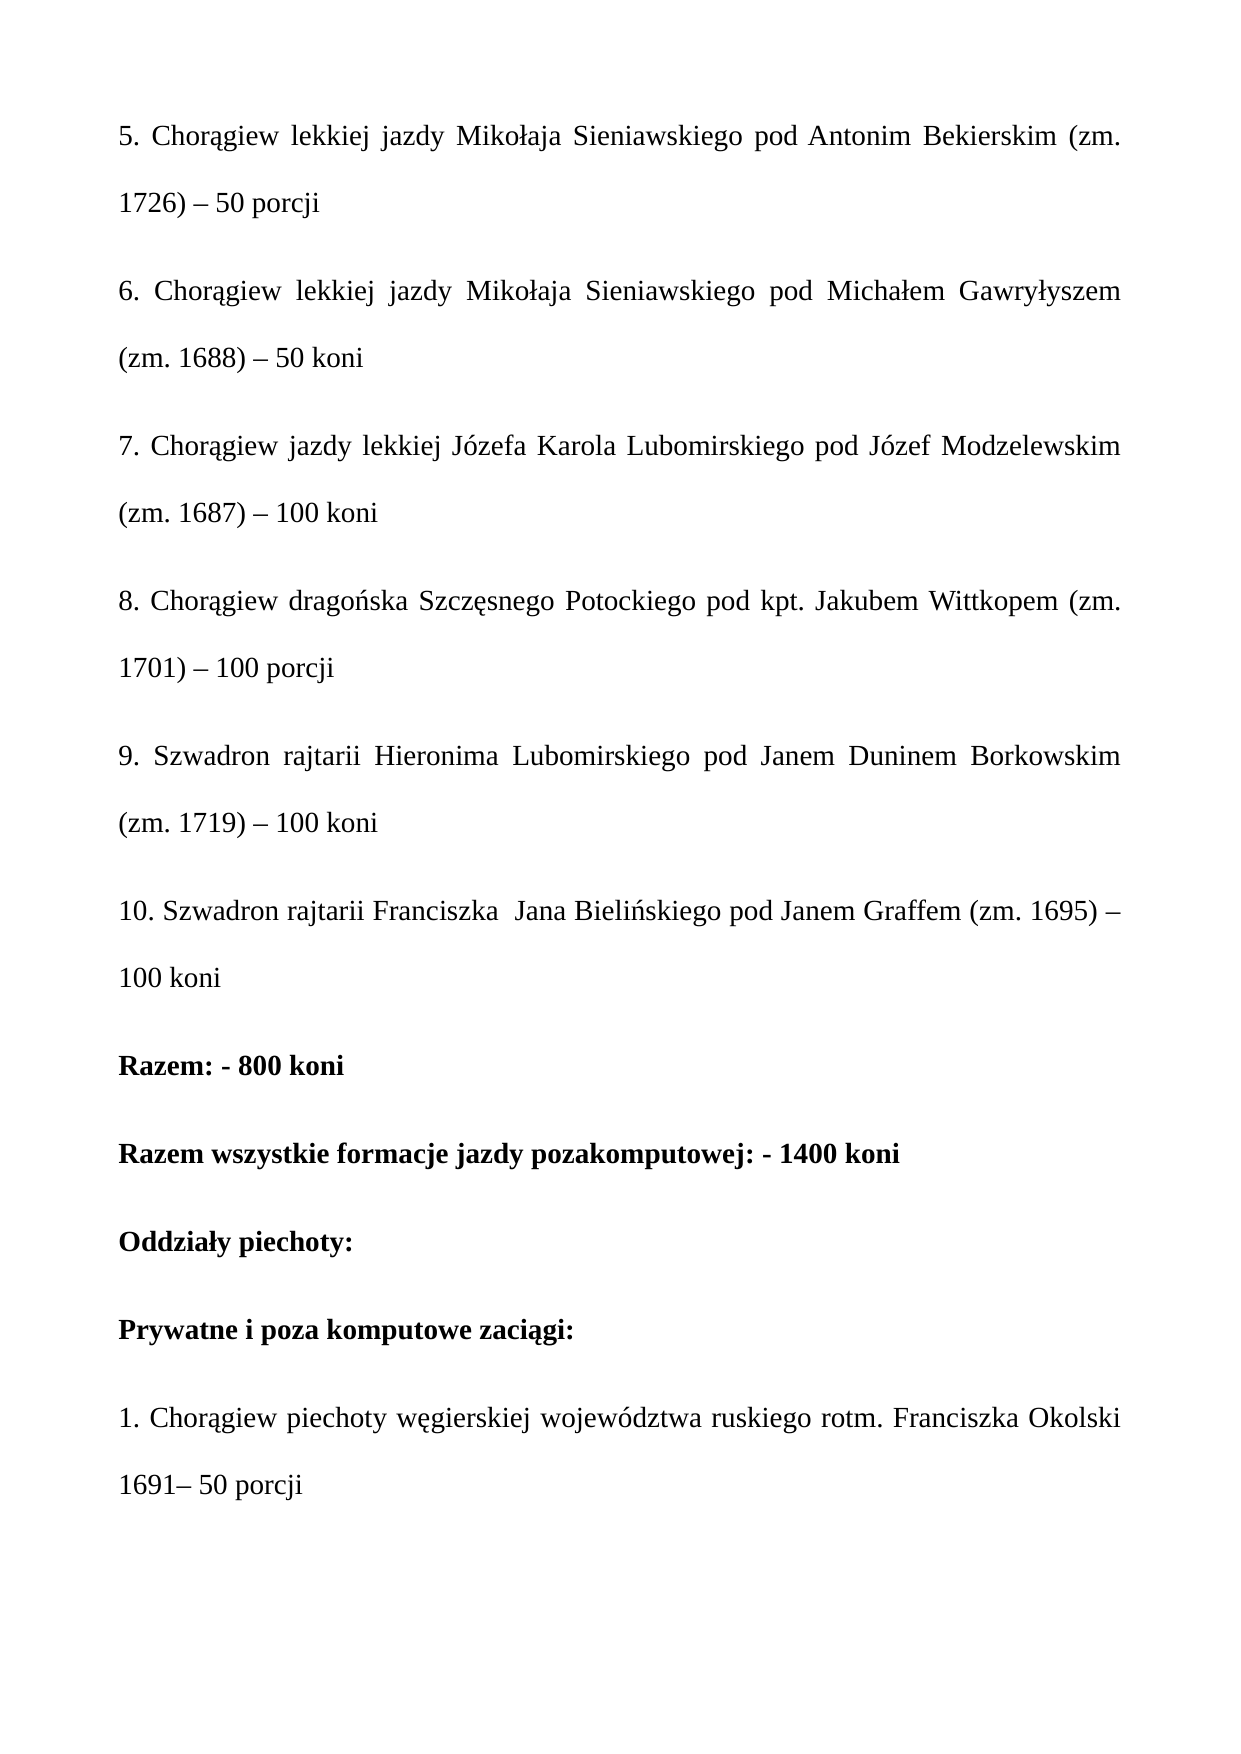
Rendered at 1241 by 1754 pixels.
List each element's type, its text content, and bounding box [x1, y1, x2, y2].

text 10. Szwadron rajtarii Franciszka Jana Bielińskiego pod Janem Graffem (zm. 1695) – 100 koni [118, 893, 1122, 994]
text 5. Chorągiew lekkiej jazdy Mikołaja Sieniawskiego pod Antonim Bekierskim (zm. 1726) – 50 porcji [118, 118, 1122, 219]
text Razem wszystkie formacje jazdy pozakomputowej: - 1400 koni [118, 1136, 1122, 1169]
text Razem: - 800 koni [118, 1048, 1122, 1082]
text 8. Chorągiew dragońska Szczęsnego Potockiego pod kpt. Jakubem Wittkopem (zm. 1701) – 100 porcji [118, 583, 1122, 684]
text Prywatne i poza komputowe zaciągi: [118, 1312, 1122, 1345]
text 7. Chorągiew jazdy lekkiej Józefa Karola Lubomirskiego pod Józef Modzelewskim (zm. 1687) – 100 koni [118, 428, 1122, 529]
text 1. Chorągiew piechoty węgierskiej województwa ruskiego rotm. Franciszka Okolski 1691– 50 porcji [118, 1400, 1122, 1500]
text 6. Chorągiew lekkiej jazdy Mikołaja Sieniawskiego pod Michałem Gawryłyszem (zm. 1688) – 50 koni [118, 273, 1122, 374]
text Oddziały piechoty: [118, 1224, 1122, 1257]
text 9. Szwadron rajtarii Hieronima Lubomirskiego pod Janem Duninem Borkowskim (zm. 1719) – 100 koni [118, 738, 1122, 839]
